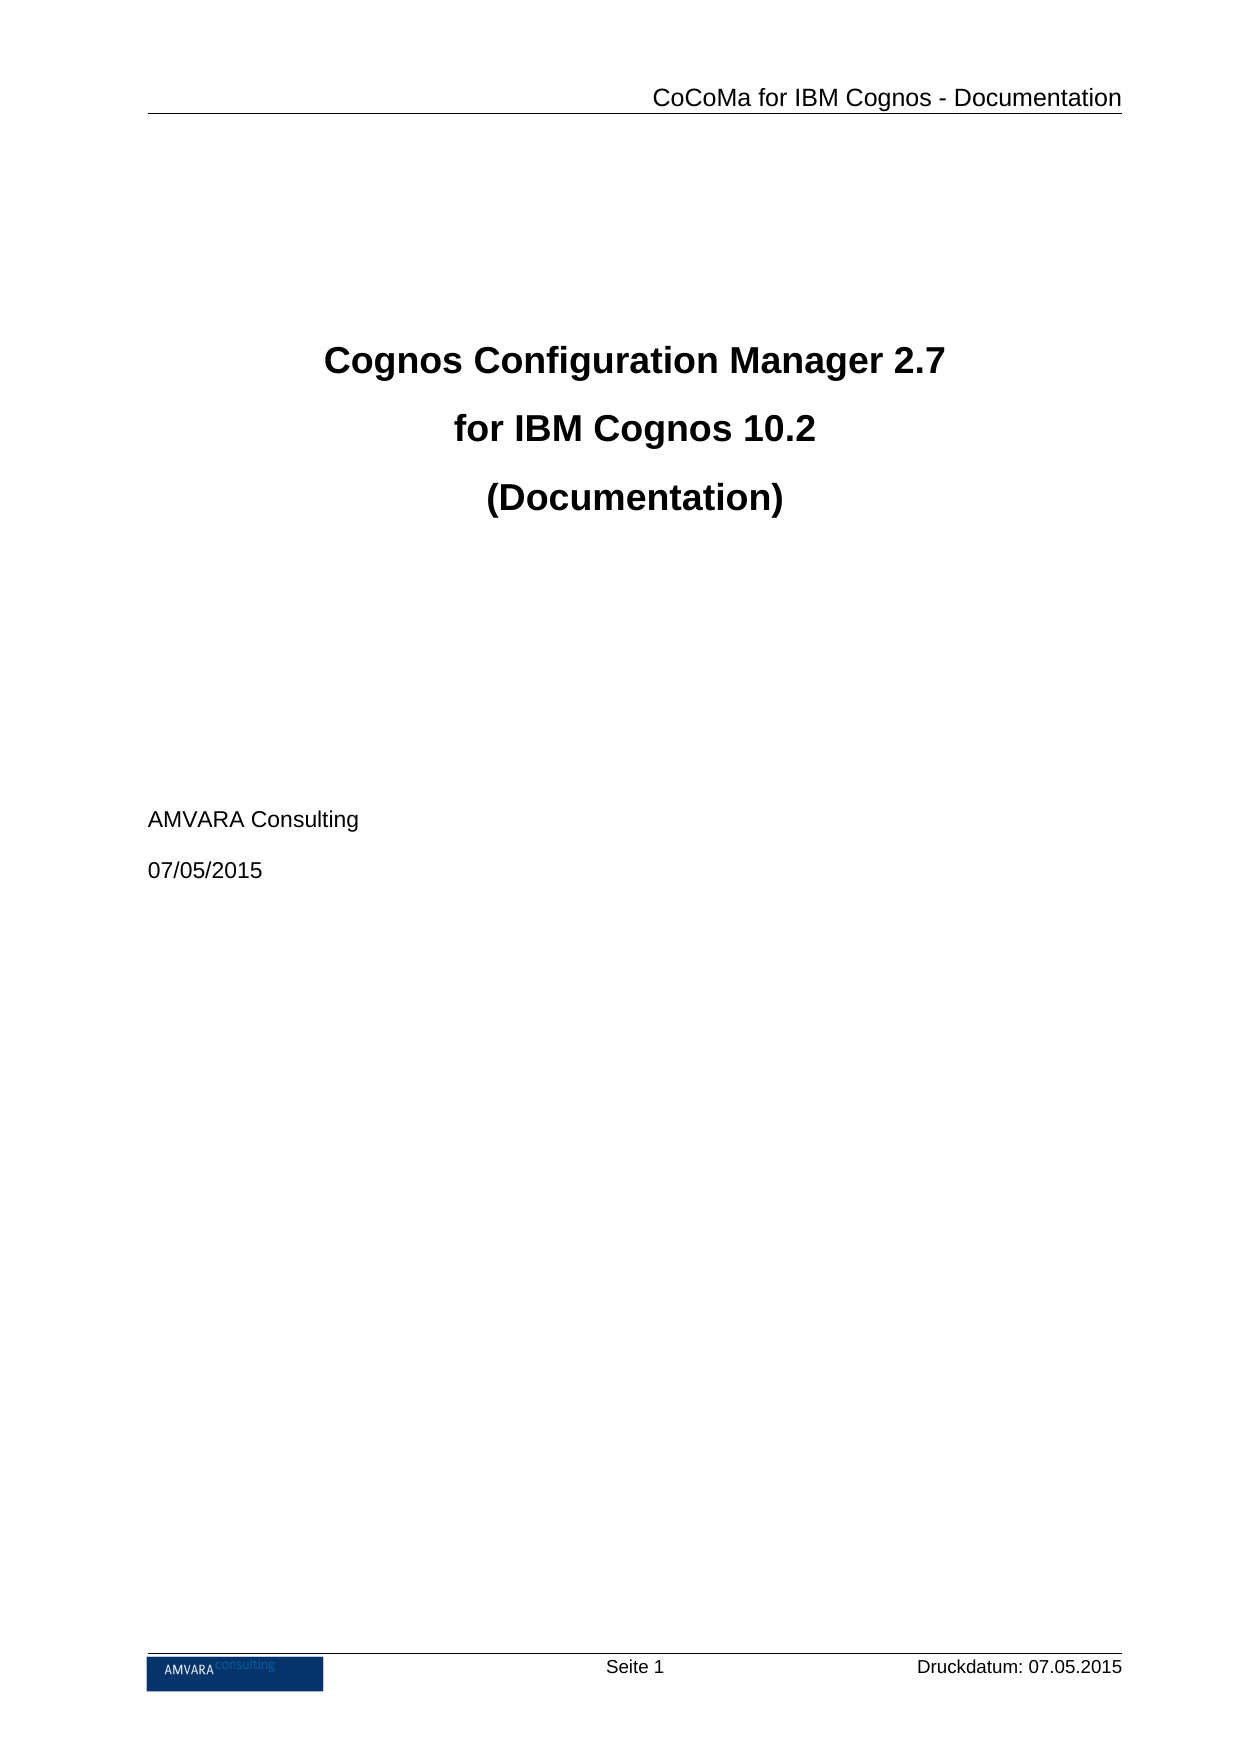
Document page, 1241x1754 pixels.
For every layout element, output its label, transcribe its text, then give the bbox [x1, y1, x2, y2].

text AMVARA Consulting [148, 806, 1122, 832]
text 07/05/2015 [148, 857, 1122, 883]
text Cognos Configuration Manager 2.7 [148, 338, 1122, 382]
picture [146, 1656, 324, 1692]
text for IBM Cognos 10.2 [148, 407, 1122, 450]
text (Documentation) [148, 475, 1122, 518]
